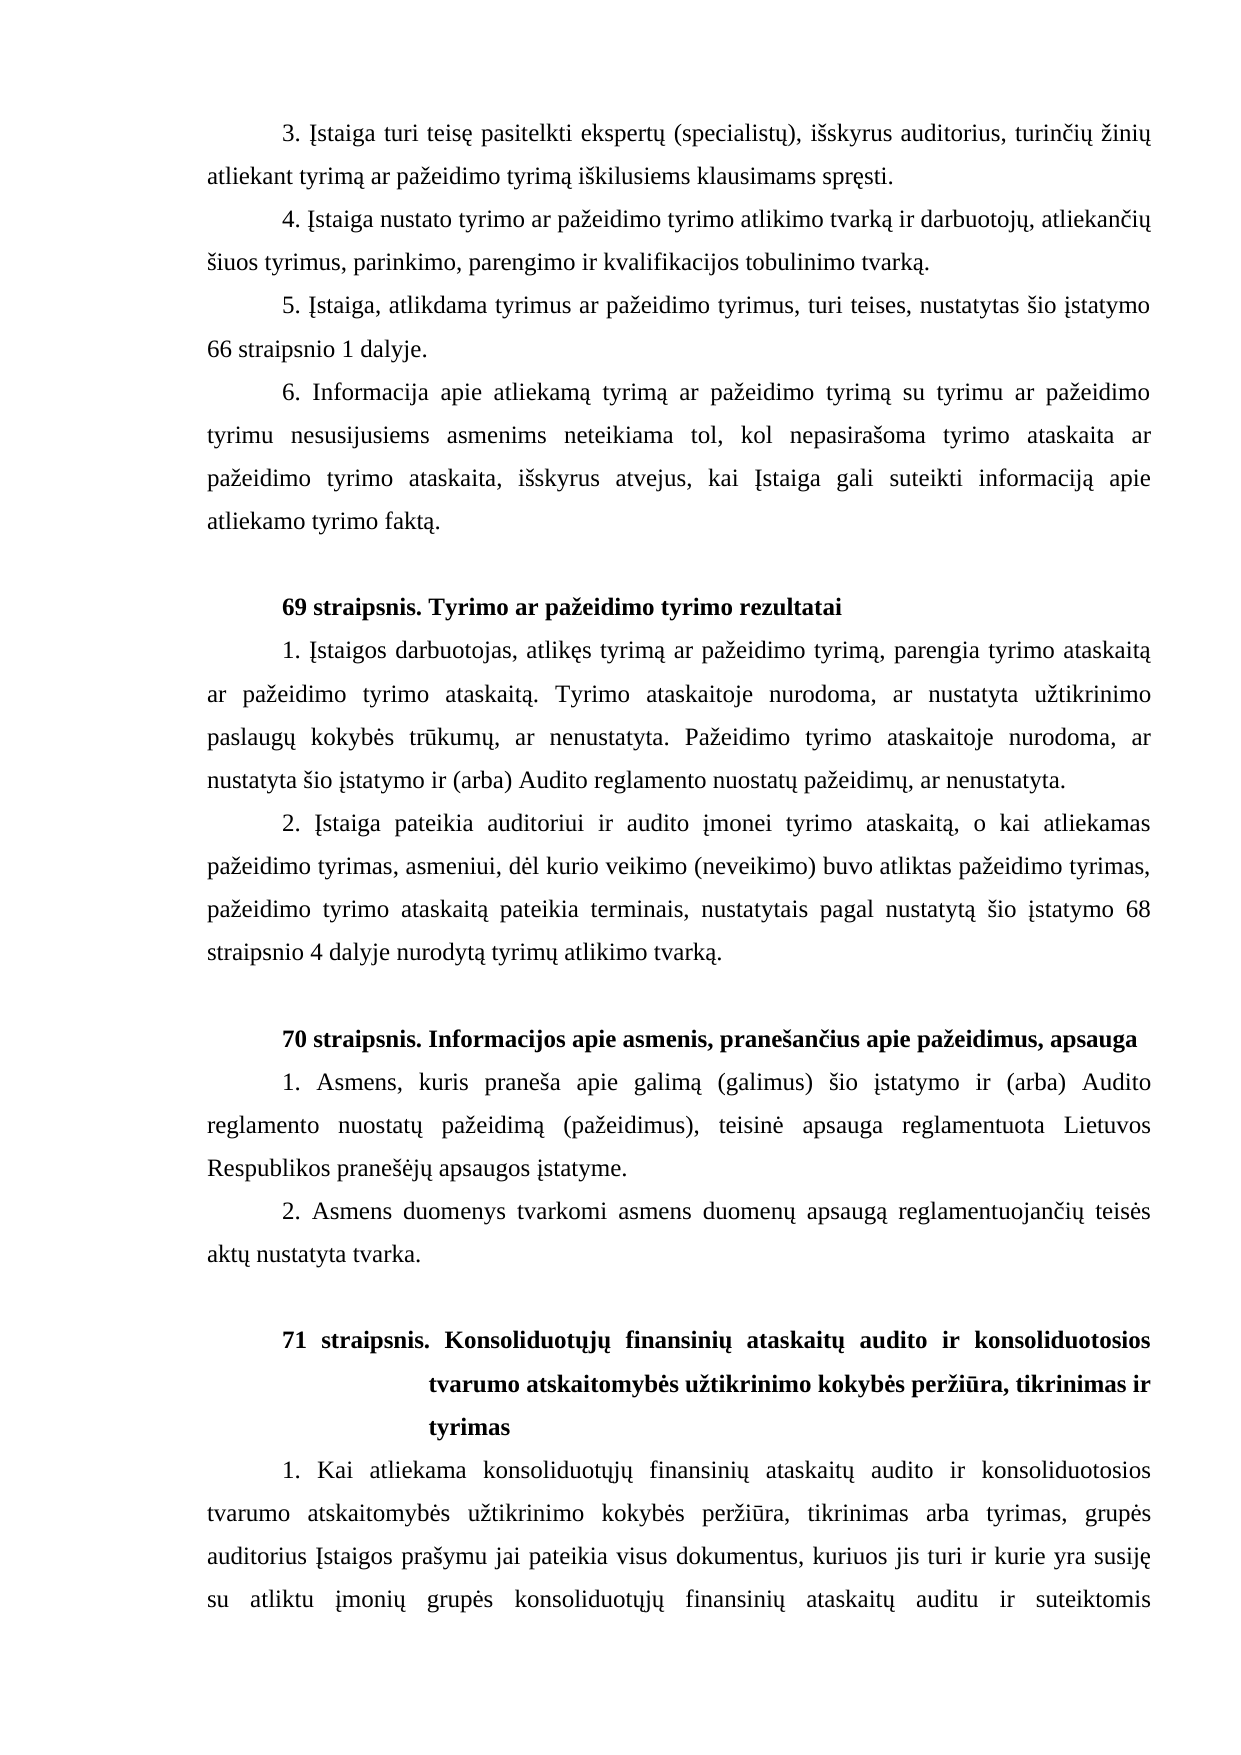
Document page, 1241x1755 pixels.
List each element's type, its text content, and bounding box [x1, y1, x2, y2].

text 69 straipsnis. Tyrimo ar pažeidimo tyrimo rezultatai [207, 592, 1152, 621]
text 1. Įstaigos darbuotojas, atlikęs tyrimą ar pažeidimo tyrimą, parengia tyrimo ataskaitą ar pažeidimo tyrimo ataskaitą. Tyrimo ataskaitoje nurodoma, ar nustatyta užtikrinimo paslaugų kokybės trūkumų, ar nenustatyta. Pažeidimo tyrimo ataskaitoje nurodoma, ar nustatyta šio įstatymo ir (arba) Audito reglamento nuostatų pažeidimų, ar nenustatyta. [207, 636, 1152, 794]
text 3. Įstaiga turi teisę pasitelkti ekspertų (specialistų), išskyrus auditorius, turinčių žinių atliekant tyrimą ar pažeidimo tyrimą iškilusiems klausimams spręsti. [207, 118, 1152, 190]
text 6. Informacija apie atliekamą tyrimą ar pažeidimo tyrimą su tyrimu ar pažeidimo tyrimu nesusijusiems asmenims neteikiama tol, kol nepasirašoma tyrimo ataskaita ar pažeidimo tyrimo ataskaita, išskyrus atvejus, kai Įstaiga gali suteikti informaciją apie atliekamo tyrimo faktą. [207, 377, 1152, 535]
text 4. Įstaiga nustato tyrimo ar pažeidimo tyrimo atlikimo tvarką ir darbuotojų, atliekančių šiuos tyrimus, parinkimo, parengimo ir kvalifikacijos tobulinimo tvarką. [207, 204, 1152, 276]
text 71 straipsnis. Konsoliduotųjų finansinių ataskaitų audito ir konsoliduotosios tvarumo atskaitomybės užtikrinimo kokybės peržiūra, tikrinimas ir tyrimas [282, 1326, 1152, 1441]
text 70 straipsnis. Informacijos apie asmenis, pranešančius apie pažeidimus, apsauga [207, 1024, 1152, 1052]
text 2. Įstaiga pateikia auditoriui ir audito įmonei tyrimo ataskaitą, o kai atliekamas pažeidimo tyrimas, asmeniui, dėl kurio veikimo (neveikimo) buvo atliktas pažeidimo tyrimas, pažeidimo tyrimo ataskaitą pateikia terminais, nustatytais pagal nustatytą šio įstatymo 68 straipsnio 4 dalyje nurodytą tyrimų atlikimo tvarką. [207, 808, 1152, 966]
text 2. Asmens duomenys tvarkomi asmens duomenų apsaugą reglamentuojančių teisės aktų nustatyta tvarka. [207, 1196, 1152, 1268]
text 5. Įstaiga, atlikdama tyrimus ar pažeidimo tyrimus, turi teises, nustatytas šio įstatymo 66 straipsnio 1 dalyje. [207, 291, 1152, 362]
text 1. Asmens, kuris praneša apie galimą (galimus) šio įstatymo ir (arba) Audito reglamento nuostatų pažeidimą (pažeidimus), teisinė apsauga reglamentuota Lietuvos Respublikos pranešėjų apsaugos įstatyme. [207, 1067, 1152, 1182]
text 1. Kai atliekama konsoliduotųjų finansinių ataskaitų audito ir konsoliduotosios tvarumo atskaitomybės užtikrinimo kokybės peržiūra, tikrinimas arba tyrimas, grupės auditorius Įstaigos prašymu jai pateikia visus dokumentus, kuriuos jis turi ir kurie yra susiję su atliktu įmonių grupės konsoliduotųjų finansinių ataskaitų auditu ir suteiktomis [207, 1455, 1152, 1613]
